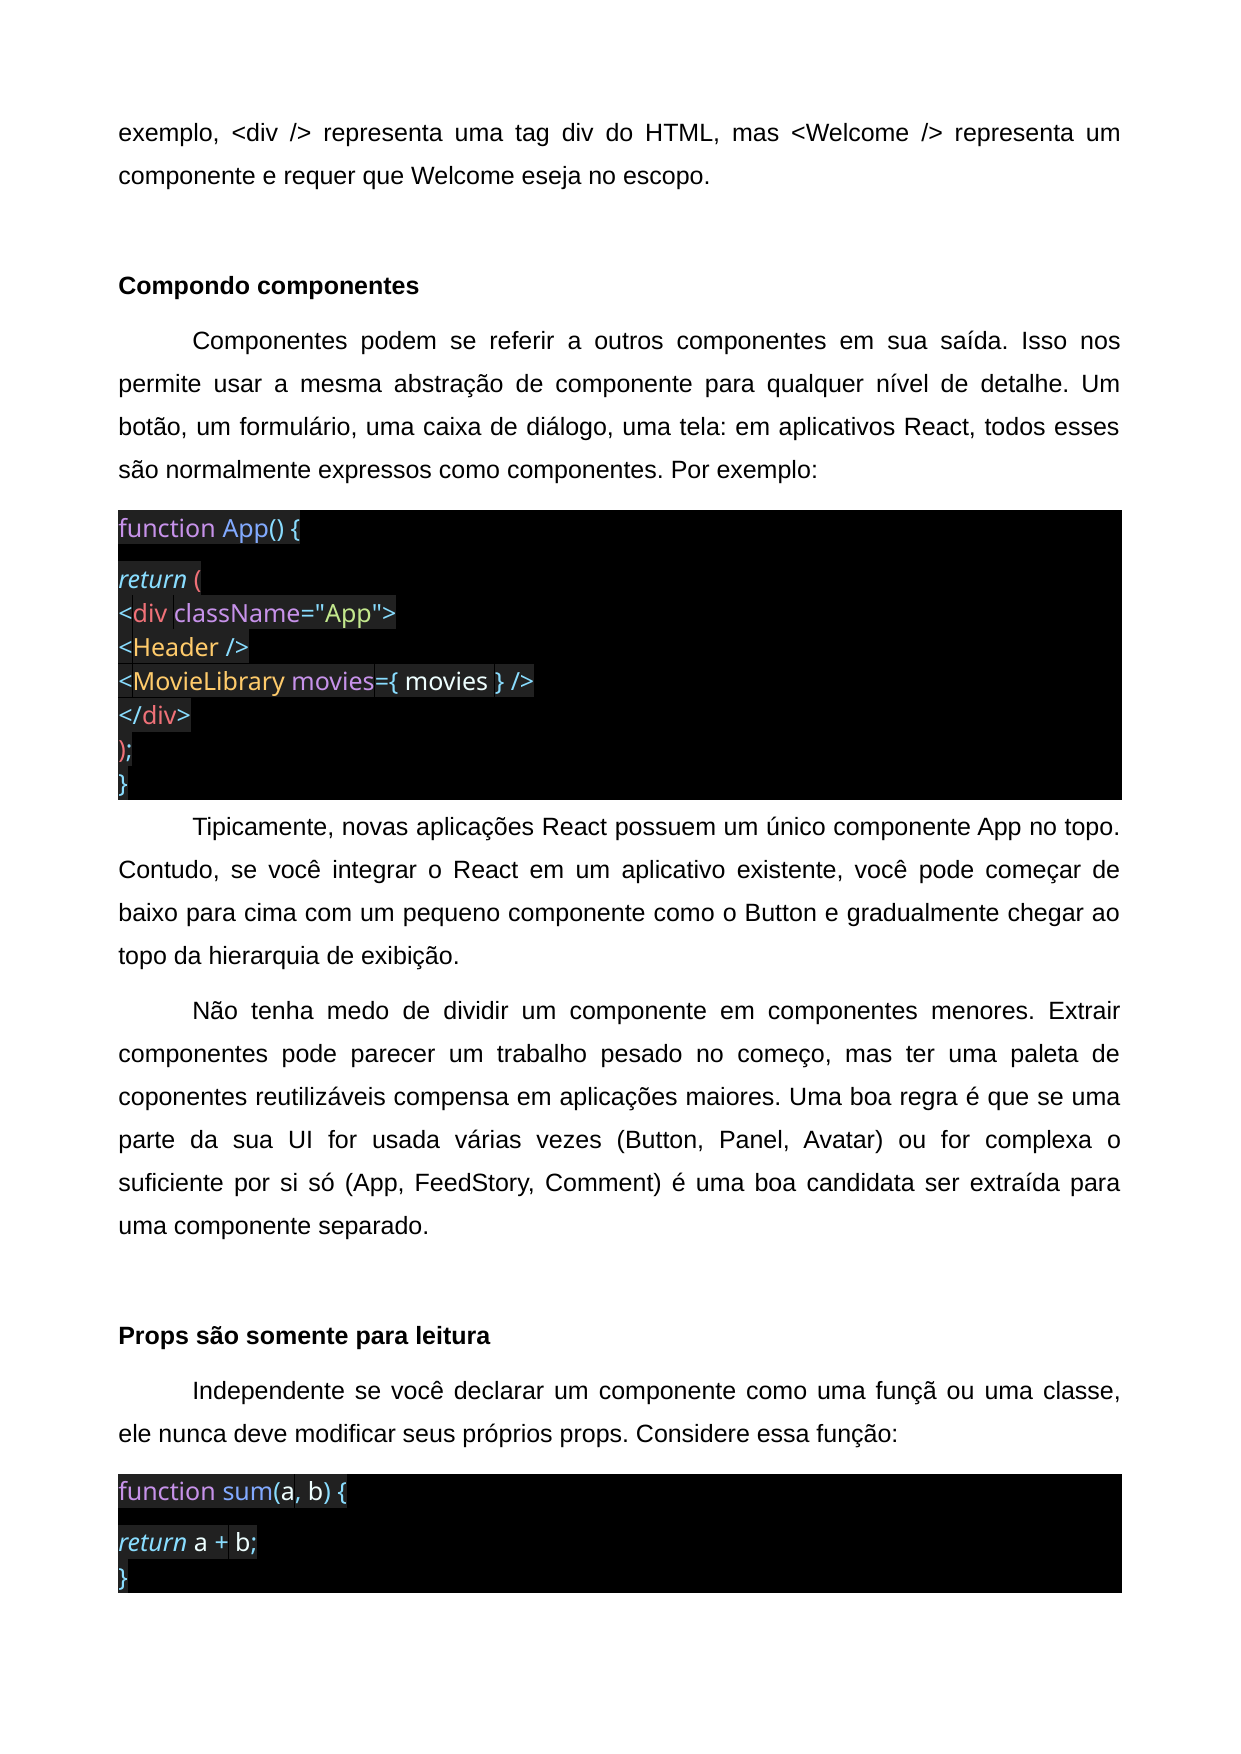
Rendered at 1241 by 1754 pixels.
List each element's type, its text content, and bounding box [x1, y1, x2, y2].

text } [118, 766, 1122, 800]
text Tipicamente, novas aplicações React possuem um único componente App no topo. Contudo, se você integrar o React em um aplicativo existente, você pode começar de baixo para cima com um pequeno componente como o Button e gradualmente chegar ao topo da hierarquia de exibição. [118, 811, 1122, 969]
text Não tenha medo de dividir um componente em componentes menores. Extrair componentes pode parecer um trabalho pesado no começo, mas ter uma paleta de coponentes reutilizáveis compensa em aplicações maiores. Uma boa regra é que se uma parte da sua UI for usada várias vezes (Button, Panel, Avatar) ou for complexa o suficiente por si só (App, FeedStory, Comment) é uma boa candidata ser extraída para uma componente separado. [118, 996, 1122, 1240]
text Compondo componentes [118, 271, 1122, 300]
text <Header /> [118, 629, 1122, 663]
text </div> [118, 697, 1122, 732]
text <MovieLibrary movies={ movies } /> [118, 663, 1122, 697]
text Componentes podem se referir a outros componentes em sua saída. Isso nos permite usar a mesma abstração de componente para qualquer nível de detalhe. Um botão, um formulário, uma caixa de diálogo, uma tela: em aplicativos React, todos esses são normalmente expressos como componentes. Por exemplo: [118, 326, 1122, 484]
text exemplo, <div /> representa uma tag div do HTML, mas <Welcome /> representa um componente e requer que Welcome eseja no escopo. [118, 118, 1122, 190]
text <div className="App"> [118, 595, 1122, 629]
text ); [118, 732, 1122, 766]
text return a + b; [118, 1525, 1122, 1559]
text } [118, 1559, 1122, 1593]
text function sum(a, b) { [118, 1474, 1122, 1508]
text Props são somente para leitura [118, 1321, 1122, 1350]
text Independente se você declarar um componente como uma funçã ou uma classe, ele nunca deve modificar seus próprios props. Considere essa função: [118, 1376, 1122, 1448]
text function App() { [118, 510, 1122, 544]
text return ( [118, 561, 1122, 595]
